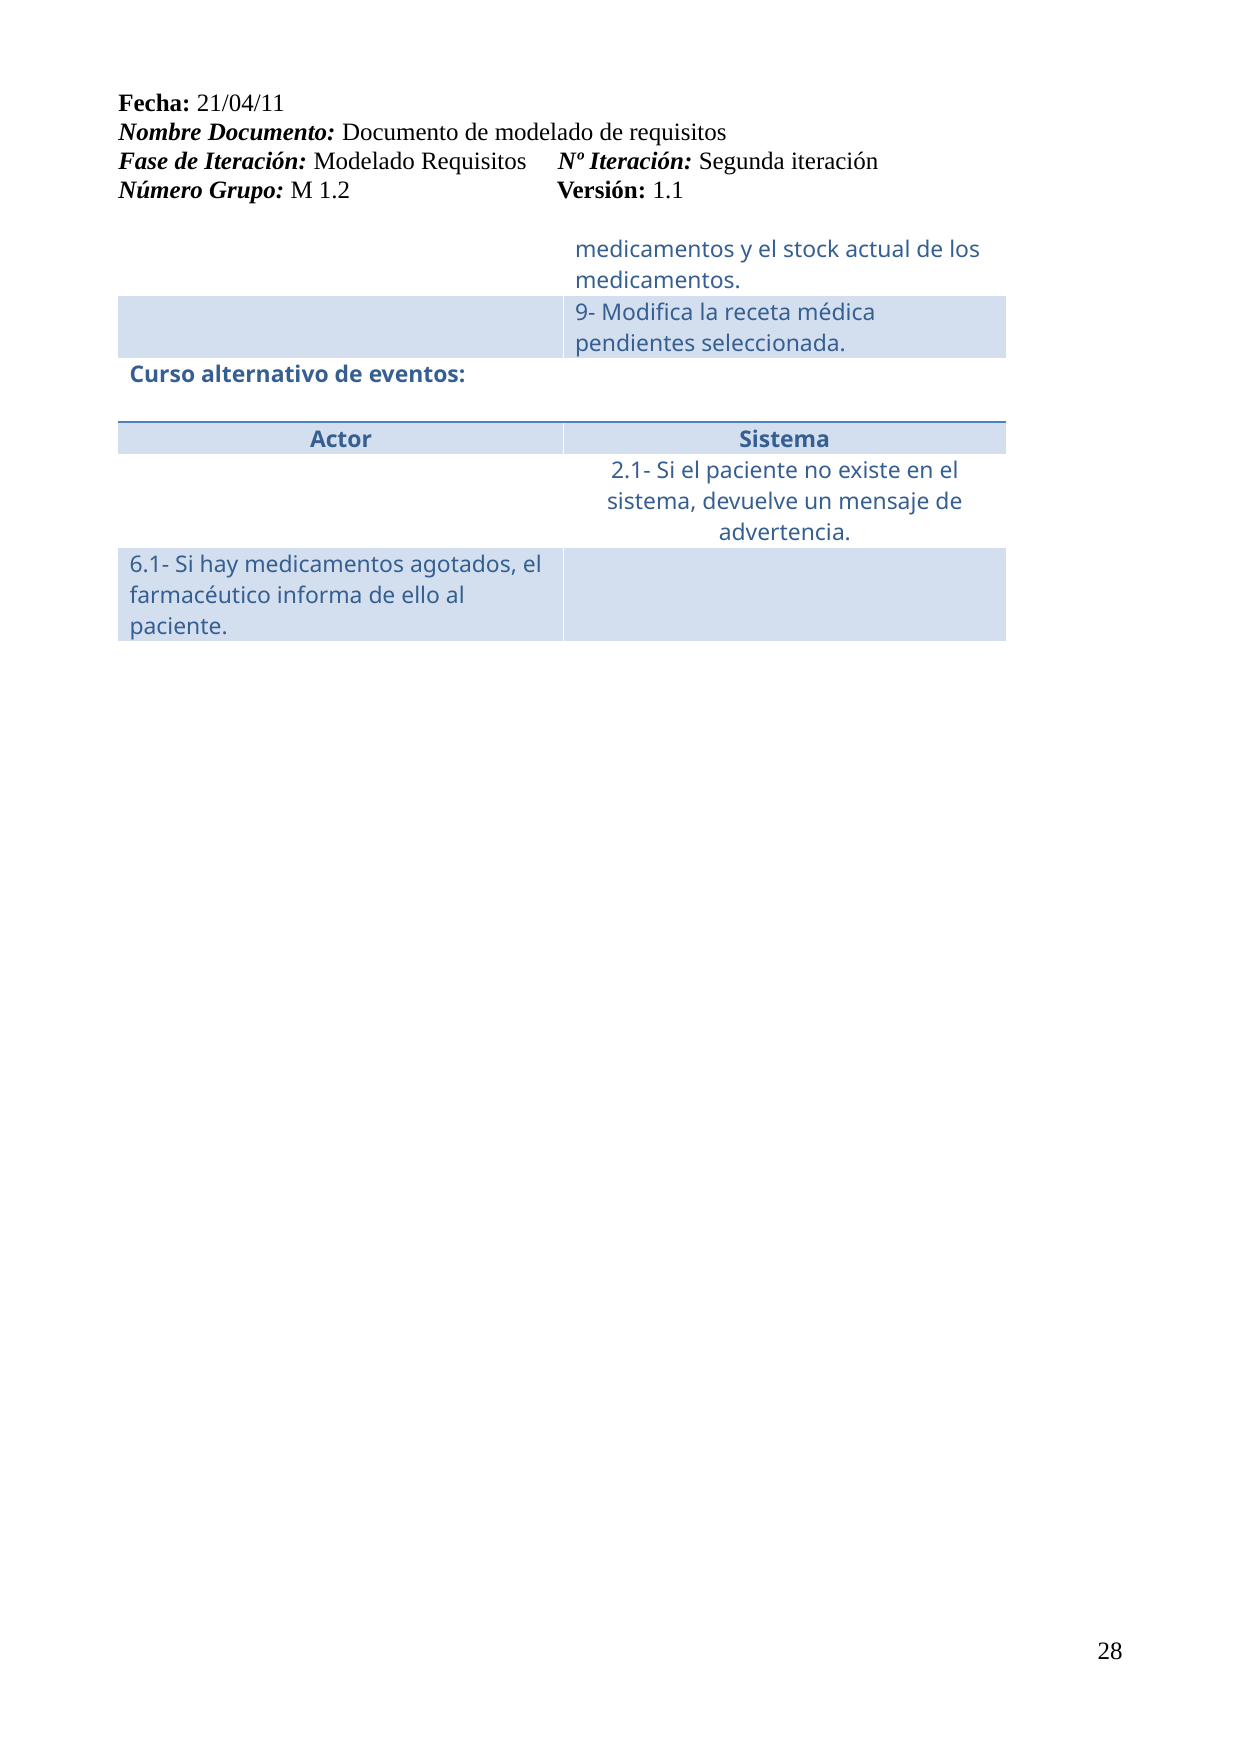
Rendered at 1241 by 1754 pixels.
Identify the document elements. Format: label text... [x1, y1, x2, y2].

table_cell [118, 296, 563, 358]
table_cell [564, 548, 1006, 641]
table_cell 6.1- Si hay medicamentos agotados, el farmacéutico informa de ello al paciente. [118, 548, 563, 641]
table_cell Actor [118, 423, 563, 454]
table_cell [118, 233, 563, 296]
table_cell Curso alternativo de eventos: [118, 358, 1006, 421]
table_cell medicamentos y el stock actual de los medicamentos. [564, 233, 1006, 296]
table_cell 9- Modifica la receta médica pendientes seleccionada. [564, 296, 1006, 358]
table_cell [118, 454, 563, 548]
table_cell 2.1- Si el paciente no existe en el sistema, devuelve un mensaje de advertencia. [564, 454, 1006, 548]
table_cell Sistema [564, 423, 1006, 454]
